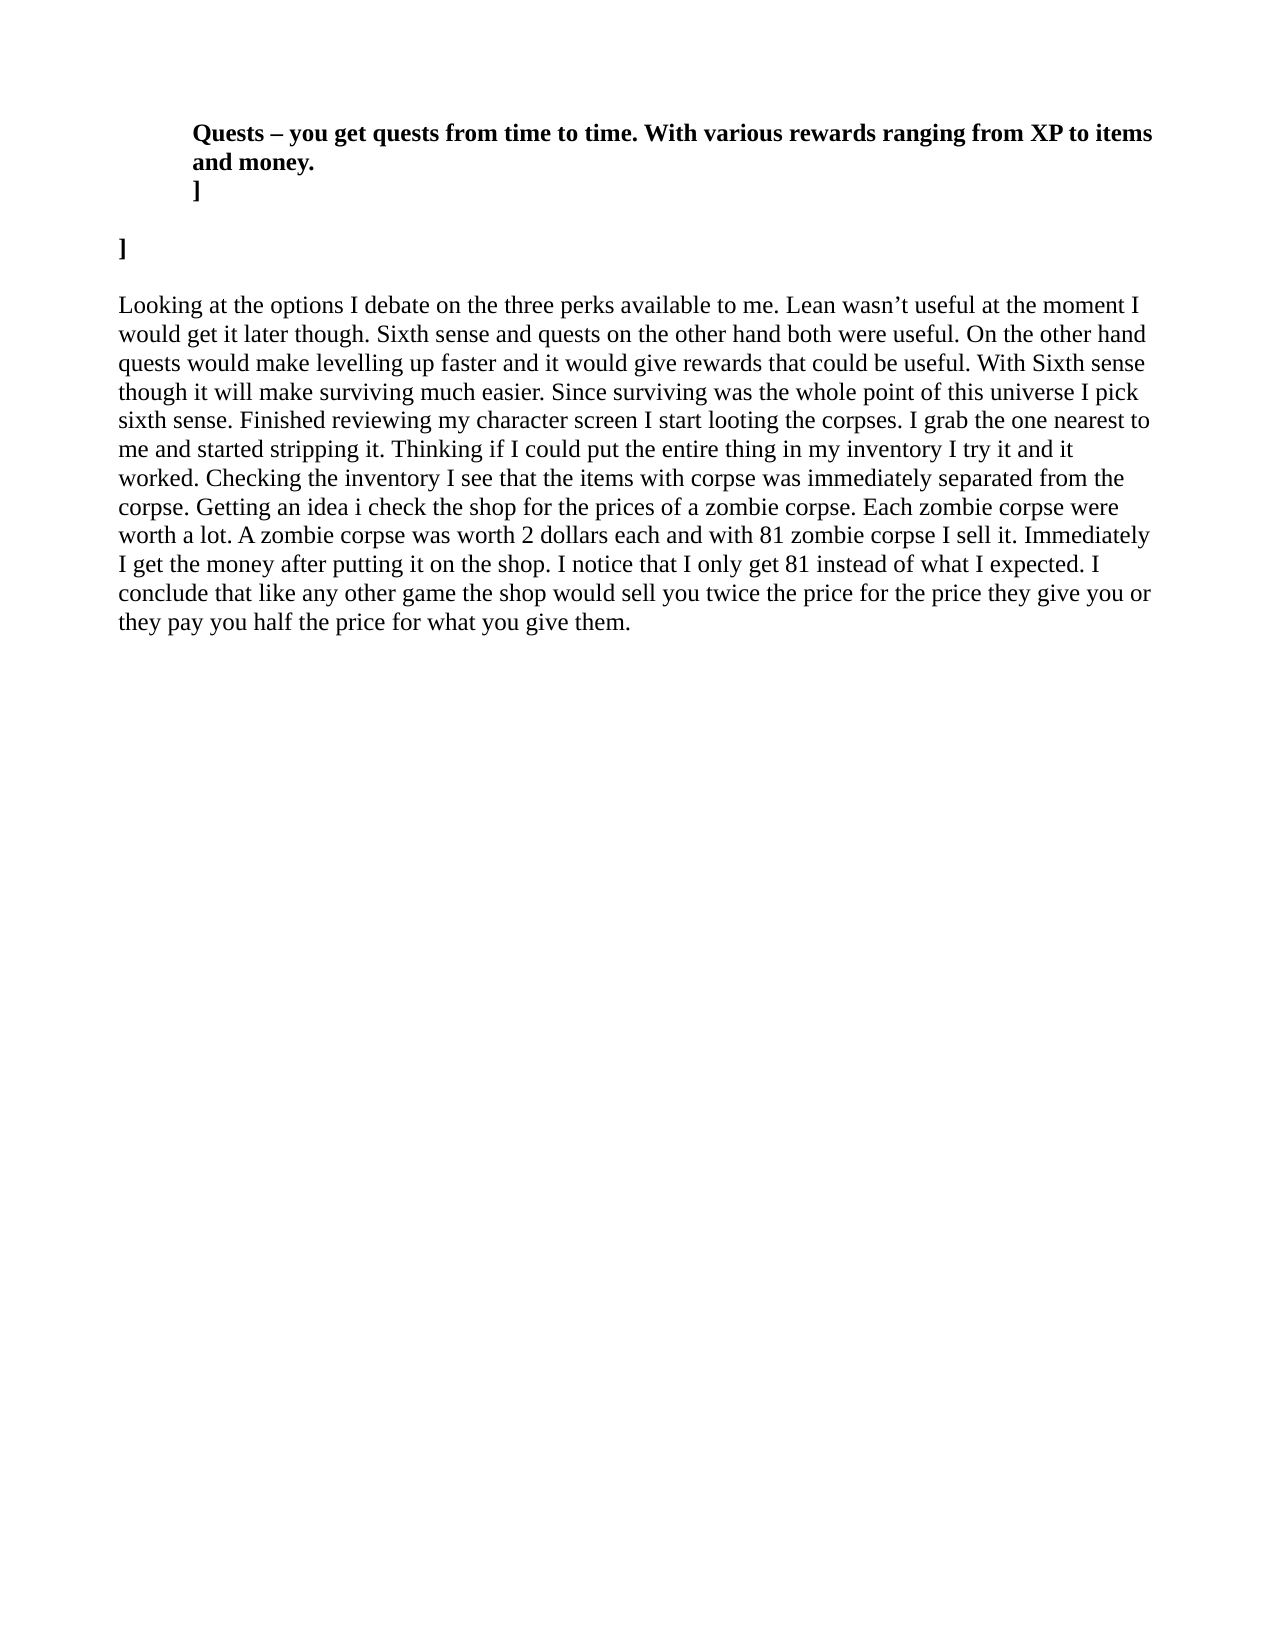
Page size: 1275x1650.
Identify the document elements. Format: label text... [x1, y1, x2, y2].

text Quests – you get quests from time to time. With various rewards ranging from XP to items and money. [118, 118, 1157, 176]
text ] [118, 176, 1157, 204]
text Looking at the options I debate on the three perks available to me. Lean wasn’t useful at the moment I would get it later though. Sixth sense and quests on the other hand both were useful. On the other hand quests would make levelling up faster and it would give rewards that could be useful. With Sixth sense though it will make surviving much easier. Since surviving was the whole point of this universe I pick sixth sense. Finished reviewing my character screen I start looting the corpses. I grab the one nearest to me and started stripping it. Thinking if I could put the entire thing in my inventory I try it and it worked. Checking the inventory I see that the items with corpse was immediately separated from the corpse. Getting an idea i check the shop for the prices of a zombie corpse. Each zombie corpse were worth a lot. A zombie corpse was worth 2 dollars each and with 81 zombie corpse I sell it. Immediately I get the money after putting it on the shop. I notice that I only get 81 instead of what I expected. I conclude that like any other game the shop would sell you twice the price for the price they give you or they pay you half the price for what you give them. [118, 291, 1157, 636]
text ] [118, 233, 1157, 262]
